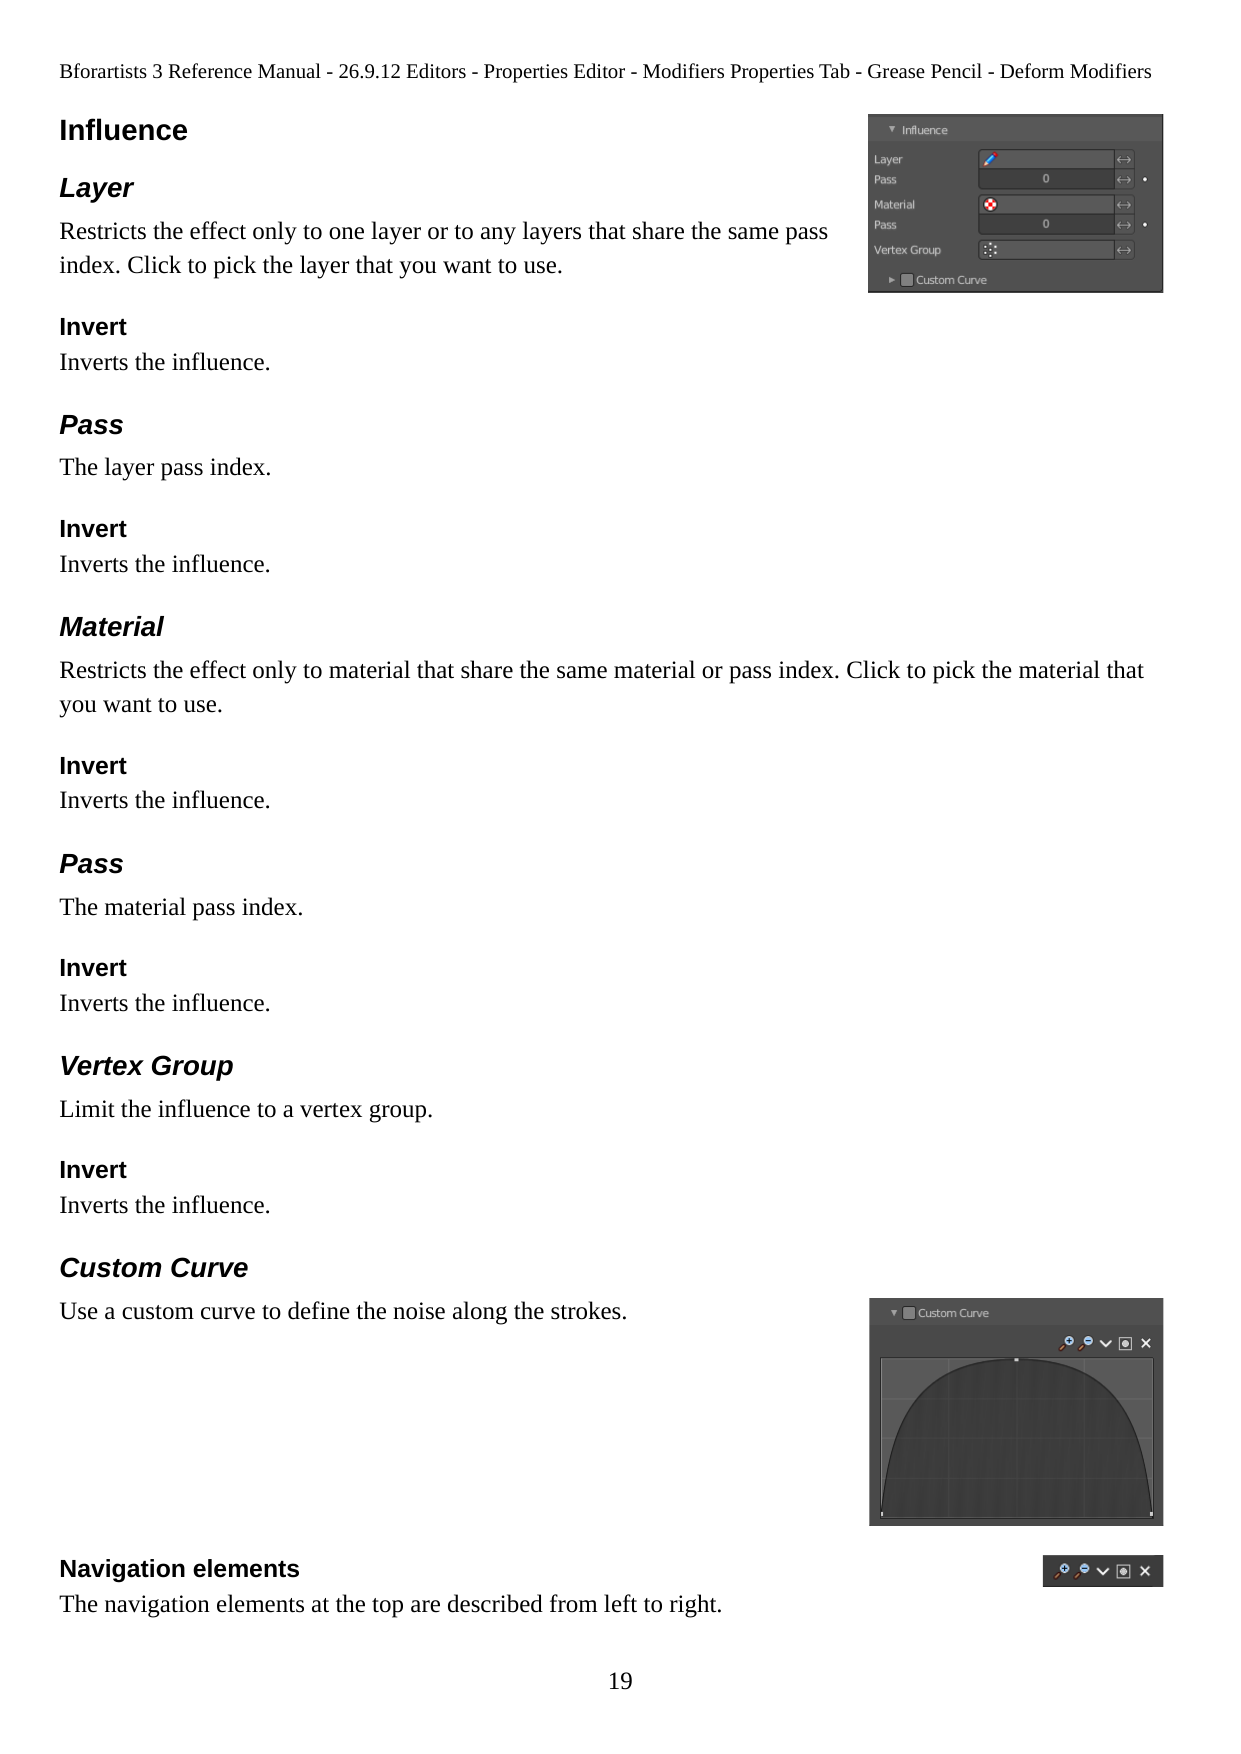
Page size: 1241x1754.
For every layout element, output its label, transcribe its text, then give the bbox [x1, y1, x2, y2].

text Inverts the influence. [59, 549, 1181, 578]
picture [1042, 1555, 1164, 1587]
subtitle Invert [59, 953, 1181, 982]
picture [868, 114, 1164, 293]
subtitle Material [59, 610, 1181, 642]
text Inverts the influence. [59, 988, 1181, 1017]
subtitle Custom Curve [59, 1252, 1181, 1284]
text Restricts the effect only to material that share the same material or pass index. Click to pick the material that you want to use. [59, 655, 1181, 718]
text Inverts the influence. [59, 1190, 1181, 1219]
text Limit the influence to a vertex group. [59, 1094, 1181, 1123]
subtitle Navigation elements [59, 1554, 1181, 1582]
text Use a custom curve to define the noise along the strokes. [59, 1296, 1181, 1325]
text The navigation elements at the top are described from left to right. [59, 1589, 1181, 1617]
text The material pass index. [59, 892, 1181, 920]
text Inverts the influence. [59, 347, 1181, 375]
subtitle [1164, 171, 1181, 203]
subtitle Invert [59, 514, 1181, 543]
text The layer pass index. [59, 452, 1181, 481]
subtitle Vertex Group [59, 1049, 1181, 1081]
subtitle Invert [59, 312, 1181, 340]
text Inverts the influence. [59, 786, 1181, 814]
subtitle Influence [59, 113, 1181, 146]
subtitle Invert [59, 751, 1181, 779]
subtitle Layer [59, 171, 868, 203]
picture [869, 1298, 1164, 1526]
subtitle Invert [59, 1155, 1181, 1184]
subtitle Pass [59, 847, 1181, 879]
subtitle Pass [59, 408, 1181, 440]
text Restricts the effect only to one layer or to any layers that share the same pass index. Click to pick the layer that you want to use. [59, 216, 868, 279]
